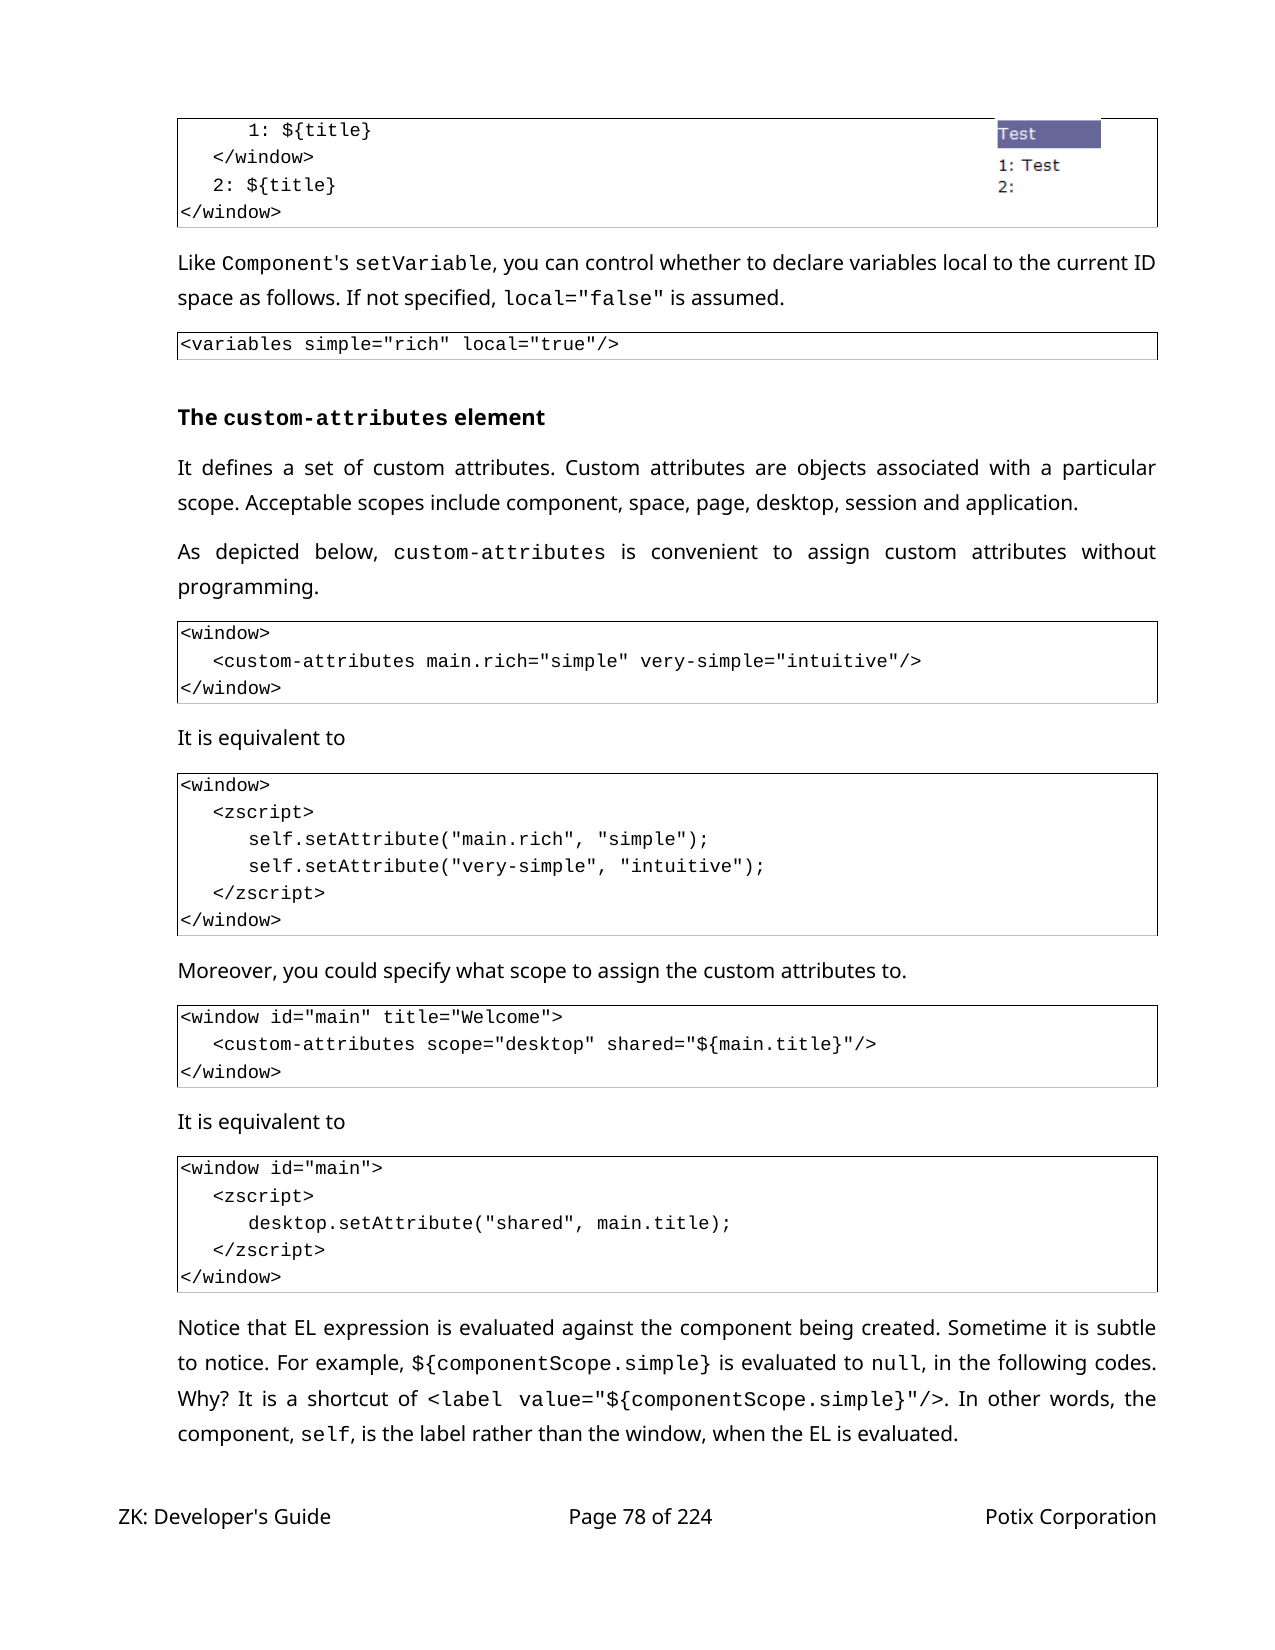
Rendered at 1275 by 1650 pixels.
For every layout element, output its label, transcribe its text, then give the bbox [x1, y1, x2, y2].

text It is equivalent to [177, 1107, 1157, 1136]
subtitle The custom-attributes element [177, 402, 1157, 432]
text <window id="main"> [178, 1157, 1157, 1181]
text 2: ${title} [178, 172, 1157, 197]
text <zscript> [178, 799, 1157, 824]
text </zscript> [178, 881, 1157, 905]
picture [994, 118, 1101, 195]
text <custom-attributes scope="desktop" shared="${main.title}"/> [178, 1032, 1157, 1057]
text As depicted below, custom-attributes is convenient to assign custom attributes without programming. [177, 537, 1157, 601]
text </window> [178, 145, 994, 169]
text <zscript> [178, 1183, 1157, 1208]
text <window> [178, 622, 1157, 646]
text </window> [178, 1265, 1157, 1292]
text </window> [178, 676, 1157, 703]
text <window id="main" title="Welcome"> [178, 1006, 1157, 1029]
text </window> [178, 1059, 1157, 1087]
text [1101, 119, 1157, 142]
text Moreover, you could specify what scope to assign the custom attributes to. [177, 956, 1157, 984]
text self.setAttribute("very-simple", "intuitive"); [178, 854, 1157, 878]
text self.setAttribute("main.rich", "simple"); [178, 827, 1157, 851]
text Notice that EL expression is evaluated against the component being created. Sometime it is subtle to notice. For example, ${componentScope.simple} is evaluated to null, in the following codes. Why? It is a shortcut of <label value="${componentScope.simple}"/>. In other words, the component, self, is the label rather than the window, when the EL is evaluated. [177, 1313, 1157, 1448]
text </window> [178, 200, 1157, 227]
text </zscript> [178, 1238, 1157, 1262]
text desktop.setAttribute("shared", main.title); [178, 1211, 1157, 1235]
text 1: ${title} [178, 119, 994, 142]
text Like Component's setVariable, you can control whether to declare variables local to the current ID space as follows. If not specified, local="false" is assumed. [177, 248, 1157, 312]
text <window> [178, 774, 1157, 797]
text [1101, 145, 1157, 169]
text <variables simple="rich" local="true"/> [178, 333, 1157, 359]
text </window> [178, 908, 1157, 935]
text It defines a set of custom attributes. Custom attributes are objects associated with a particular scope. Acceptable scopes include component, space, page, desktop, session and application. [177, 453, 1157, 516]
text <custom-attributes main.rich="simple" very-simple="intuitive"/> [178, 648, 1157, 673]
text It is equivalent to [177, 723, 1157, 752]
